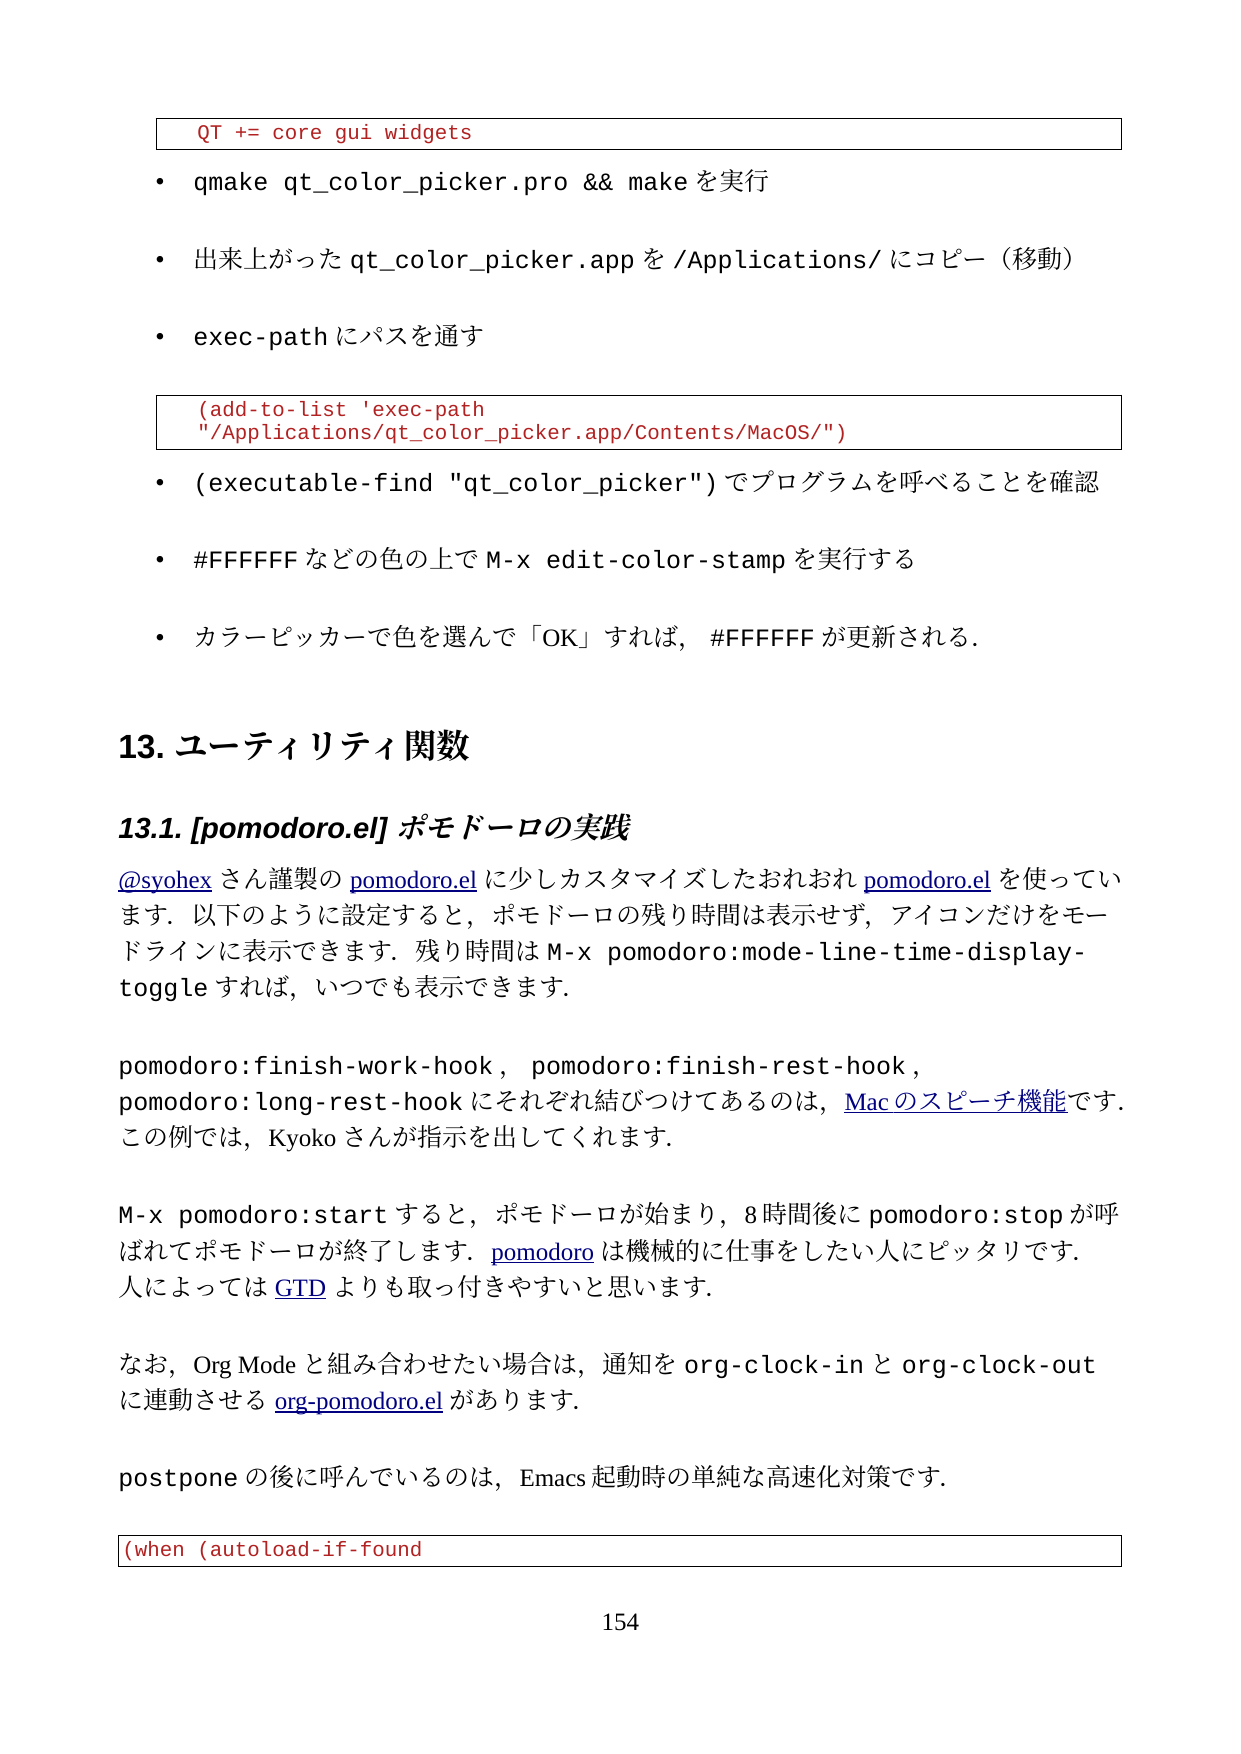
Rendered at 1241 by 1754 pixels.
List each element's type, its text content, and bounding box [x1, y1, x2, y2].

text (when (autoload-if-found [119, 1536, 1121, 1566]
list exec-path にパスを通す [156, 317, 1122, 382]
text なお，Org Mode と組み合わせたい場合は，通知を org-clock-in と org-clock-out に連動させる org-pomodoro.el があります． [118, 1344, 1122, 1445]
list (add-to-list 'exec-path "/Applications/qt_color_picker.app/Contents/MacOS/") [157, 396, 1121, 449]
subtitle ユーティリティ関数 [118, 720, 1122, 768]
text postpone の後に呼んでいるのは，Emacs起動時の単純な高速化対策です． [118, 1458, 1122, 1523]
list (executable-find "qt_color_picker") でプログラムを呼べることを確認 [156, 462, 1122, 527]
list 出来上がった qt_color_picker.app を /Applications/ にコピー（移動） [156, 239, 1122, 304]
list #FFFFFF などの色の上で M-x edit-color-stamp を実行する [156, 540, 1122, 605]
list qmake qt_color_picker.pro && make を実行 [156, 162, 1122, 227]
text @syohex さん謹製の pomodoro.el に少しカスタマイズしたおれおれ pomodoro.el を使っています．以下のように設定すると，ポモドーロの残り時間は表示せず，アイコンだけをモードラインに表示できます．残り時間は M-x pomodoro:mode-line-time-display-toggle すれば，いつでも表示できます． [118, 860, 1122, 1033]
list QT += core gui widgets [157, 119, 1121, 149]
text M-x pomodoro:start すると，ポモドーロが始まり，8時間後に pomodoro:stop が呼ばれてポモドーロが終了します．pomodoro は機械的に仕事をしたい人にピッタリです．人によっては GTD よりも取っ付きやすいと思います． [118, 1195, 1122, 1332]
list カラーピッカーで色を選んで「OK」すれば， #FFFFFF が更新される． [156, 617, 1122, 682]
text pomodoro:finish-work-hook ， pomodoro:finish-rest-hook ， pomodoro:long-rest-hook にそれぞれ結びつけてあるのは，Macのスピーチ機能です．この例では，Kyoko さんが指示を出してくれます． [118, 1045, 1122, 1183]
subtitle [pomodoro.el] ポモドーロの実践 [118, 805, 1122, 847]
